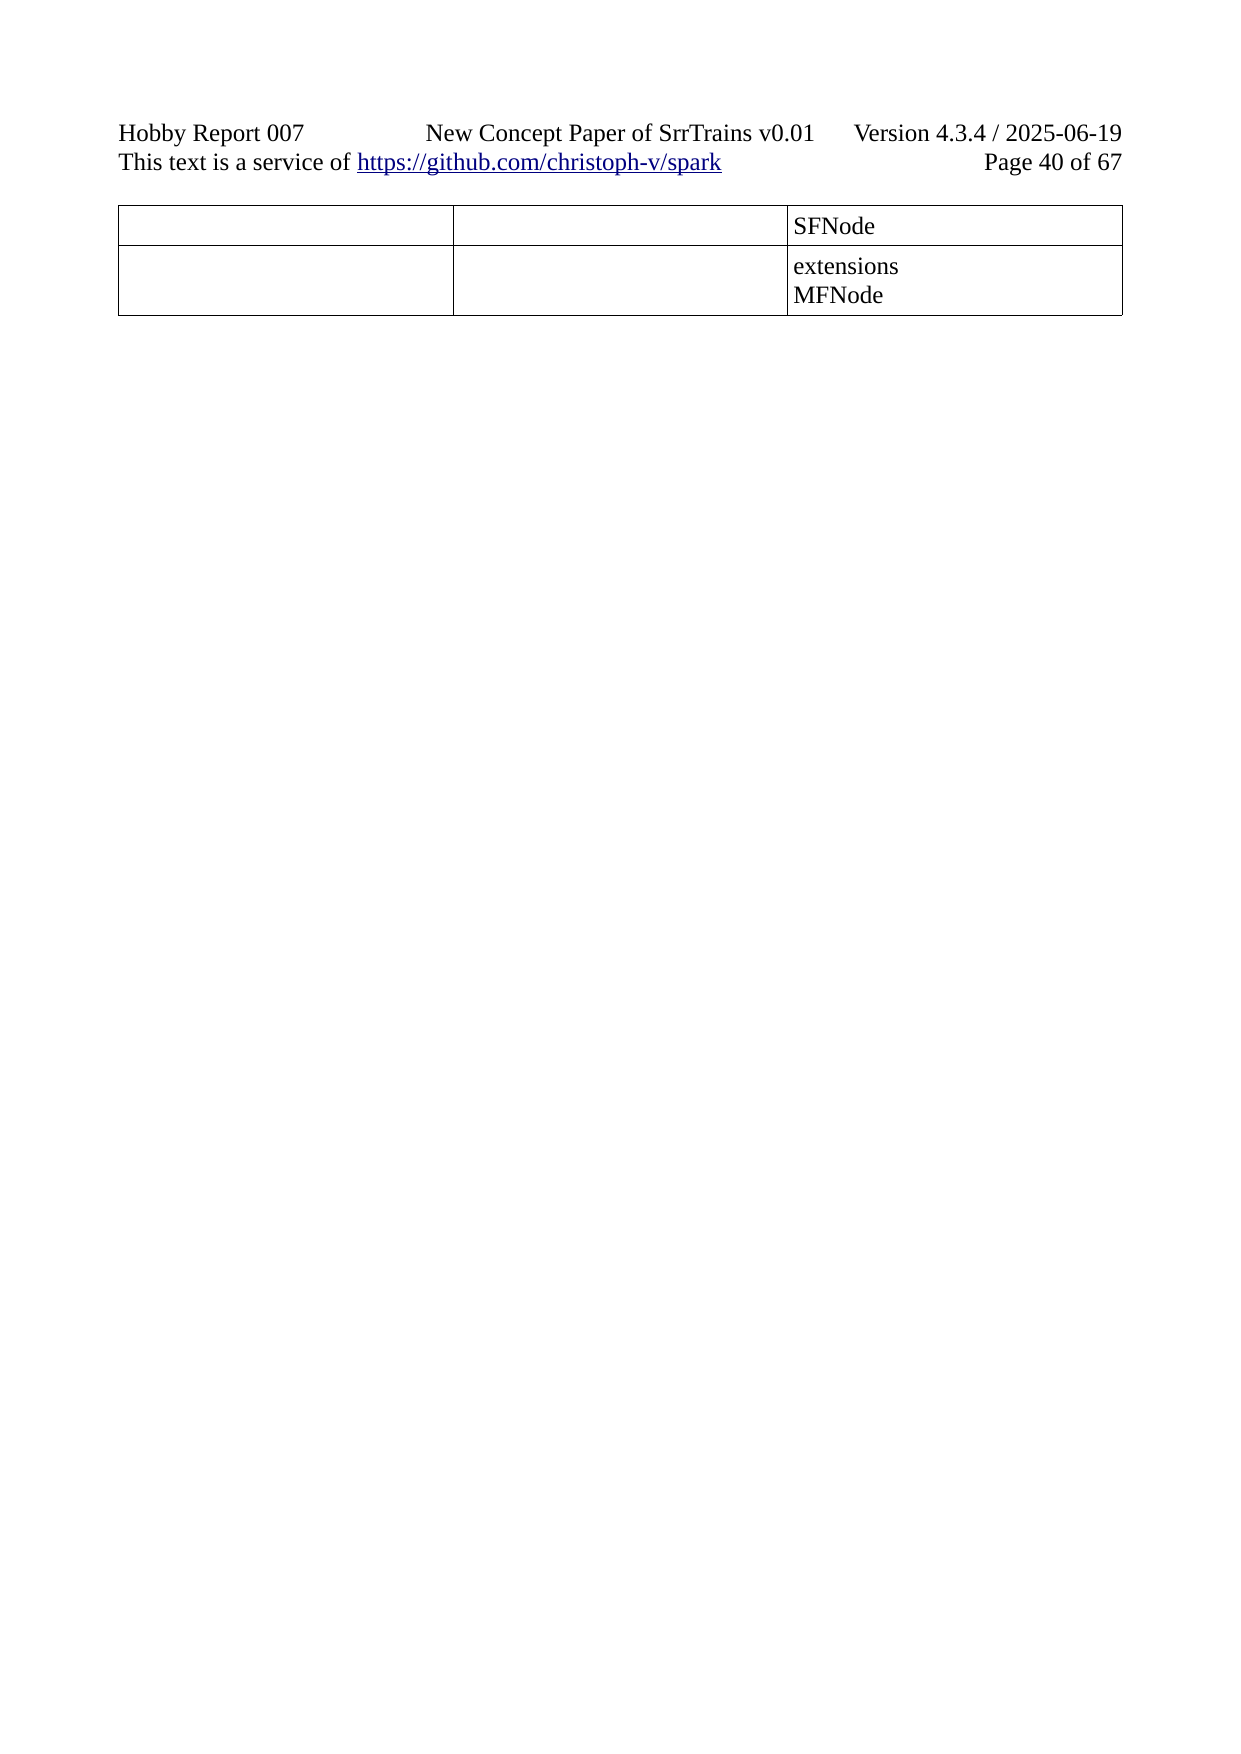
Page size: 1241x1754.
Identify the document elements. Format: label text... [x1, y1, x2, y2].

table_cell SFNode [788, 206, 1122, 245]
table_cell [119, 246, 453, 314]
table_cell [454, 206, 787, 245]
table_cell extensions MFNode [788, 246, 1122, 314]
table_cell [454, 246, 787, 314]
table_cell [119, 206, 453, 245]
